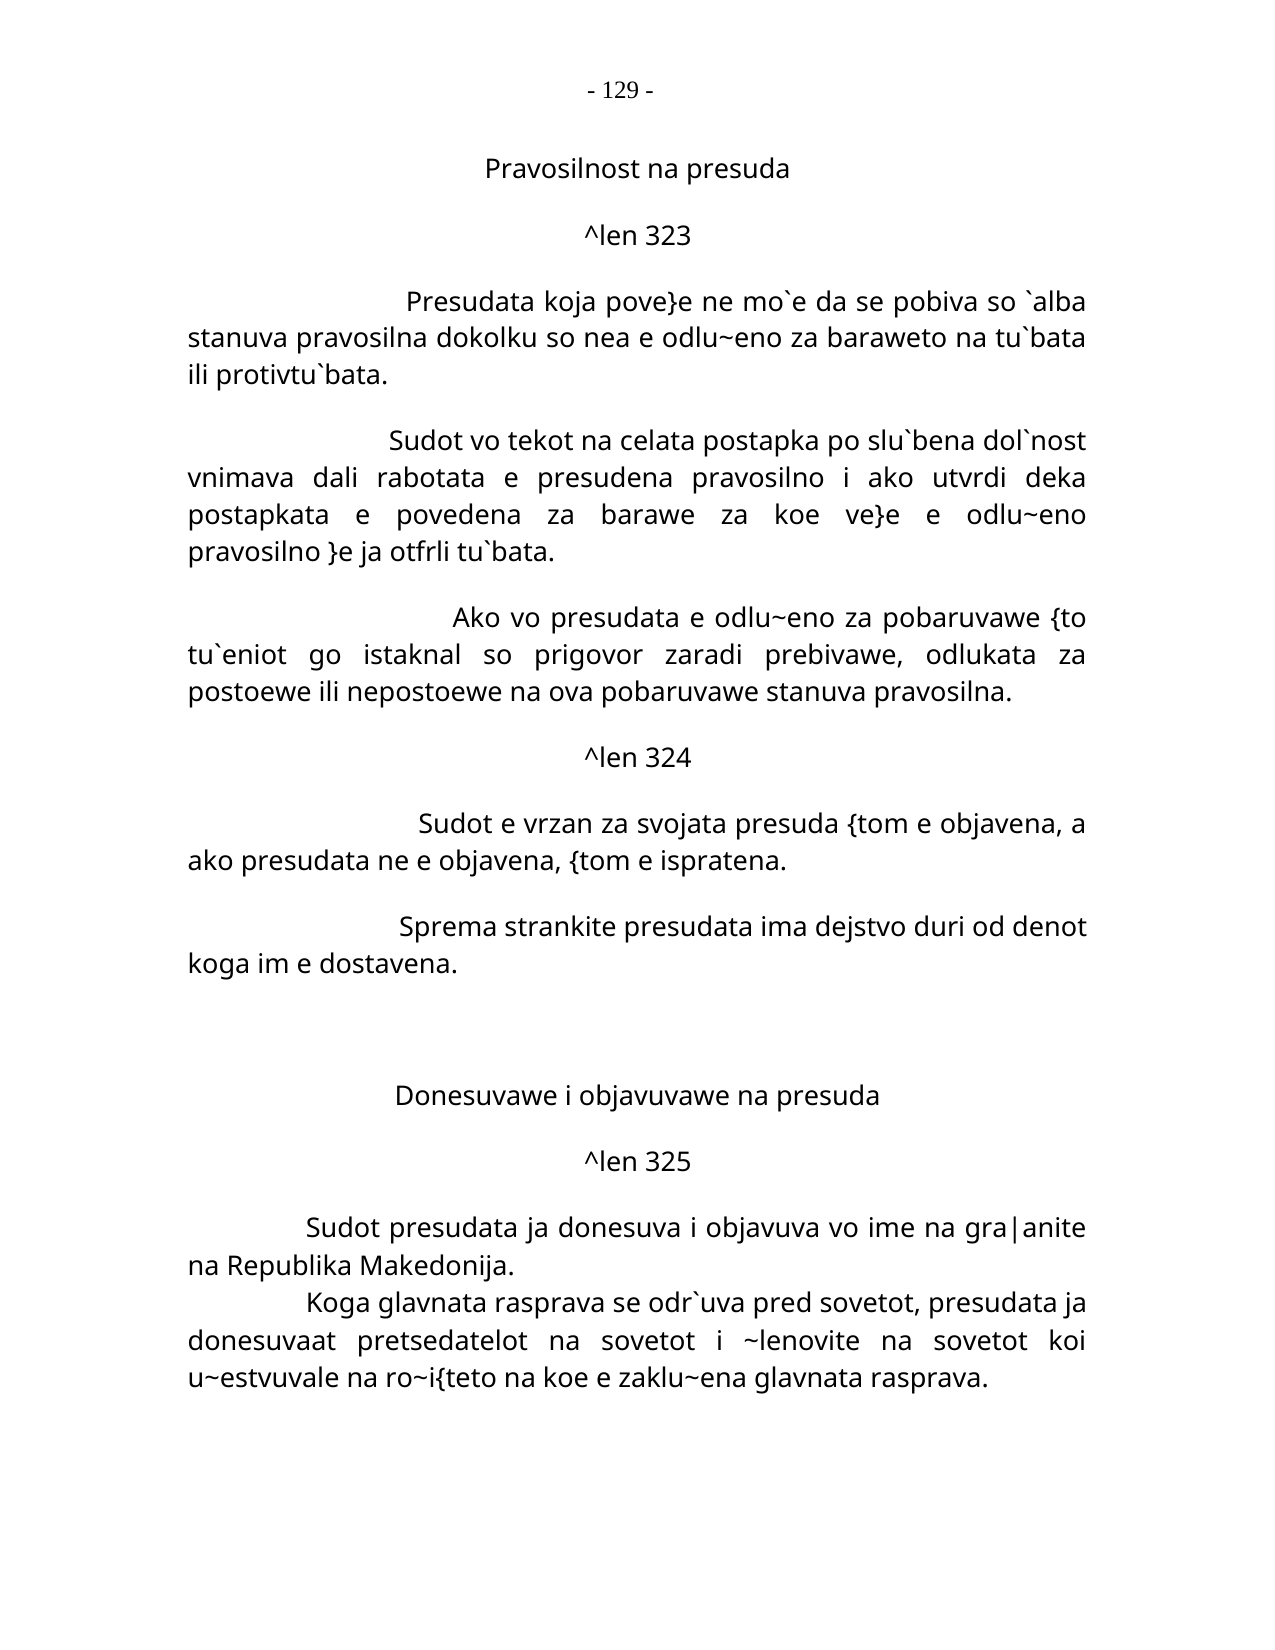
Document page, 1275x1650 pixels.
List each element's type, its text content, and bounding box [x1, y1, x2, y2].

text ^len 324 [187, 738, 1087, 775]
text Donesuvawe i objavuvawe na presuda [187, 1076, 1087, 1113]
text Sprema strankite presudata ima dejstvo duri od denot koga im e dostavena. [187, 907, 1087, 981]
text Pravosilnost na presuda [187, 150, 1087, 187]
text Sudot vo tekot na celata postapka po slu`bena dol`nost vnimava dali rabotata e presudena pravosilno i ako utvrdi deka postapkata e povedena za barawe za koe ve}e e odlu~eno pravosilno }e ja otfrli tu`bata. [187, 422, 1087, 569]
text Presudata koja pove}e ne mo`e da se pobiva so `alba stanuva pravosilna dokolku so nea e odlu~eno za baraweto na tu`bata ili protivtu`bata. [187, 282, 1087, 393]
text Sudot presudata ja donesuva i objavuva vo ime na gra|anite na Republika Makedonija. [187, 1208, 1087, 1283]
text Ako vo presudata e odlu~eno za pobaruvawe {to tu`eniot go istaknal so prigovor zaradi prebivawe, odlukata za postoewe ili nepostoewe na ova pobaruvawe stanuva pravosilna. [187, 598, 1087, 709]
text Koga glavnata rasprava se odr`uva pred sovetot, presudata ja donesuvaat pretsedatelot na sovetot i ~lenovite na sovetot koi u~estvuvale na ro~i{teto na koe e zaklu~ena glavnata rasprava. [187, 1283, 1087, 1396]
text ^len 325 [187, 1142, 1087, 1179]
text ^len 323 [187, 216, 1087, 253]
text Sudot e vrzan za svojata presuda {tom e objavena, a ako presudata ne e objavena, {tom e ispratena. [187, 804, 1087, 878]
